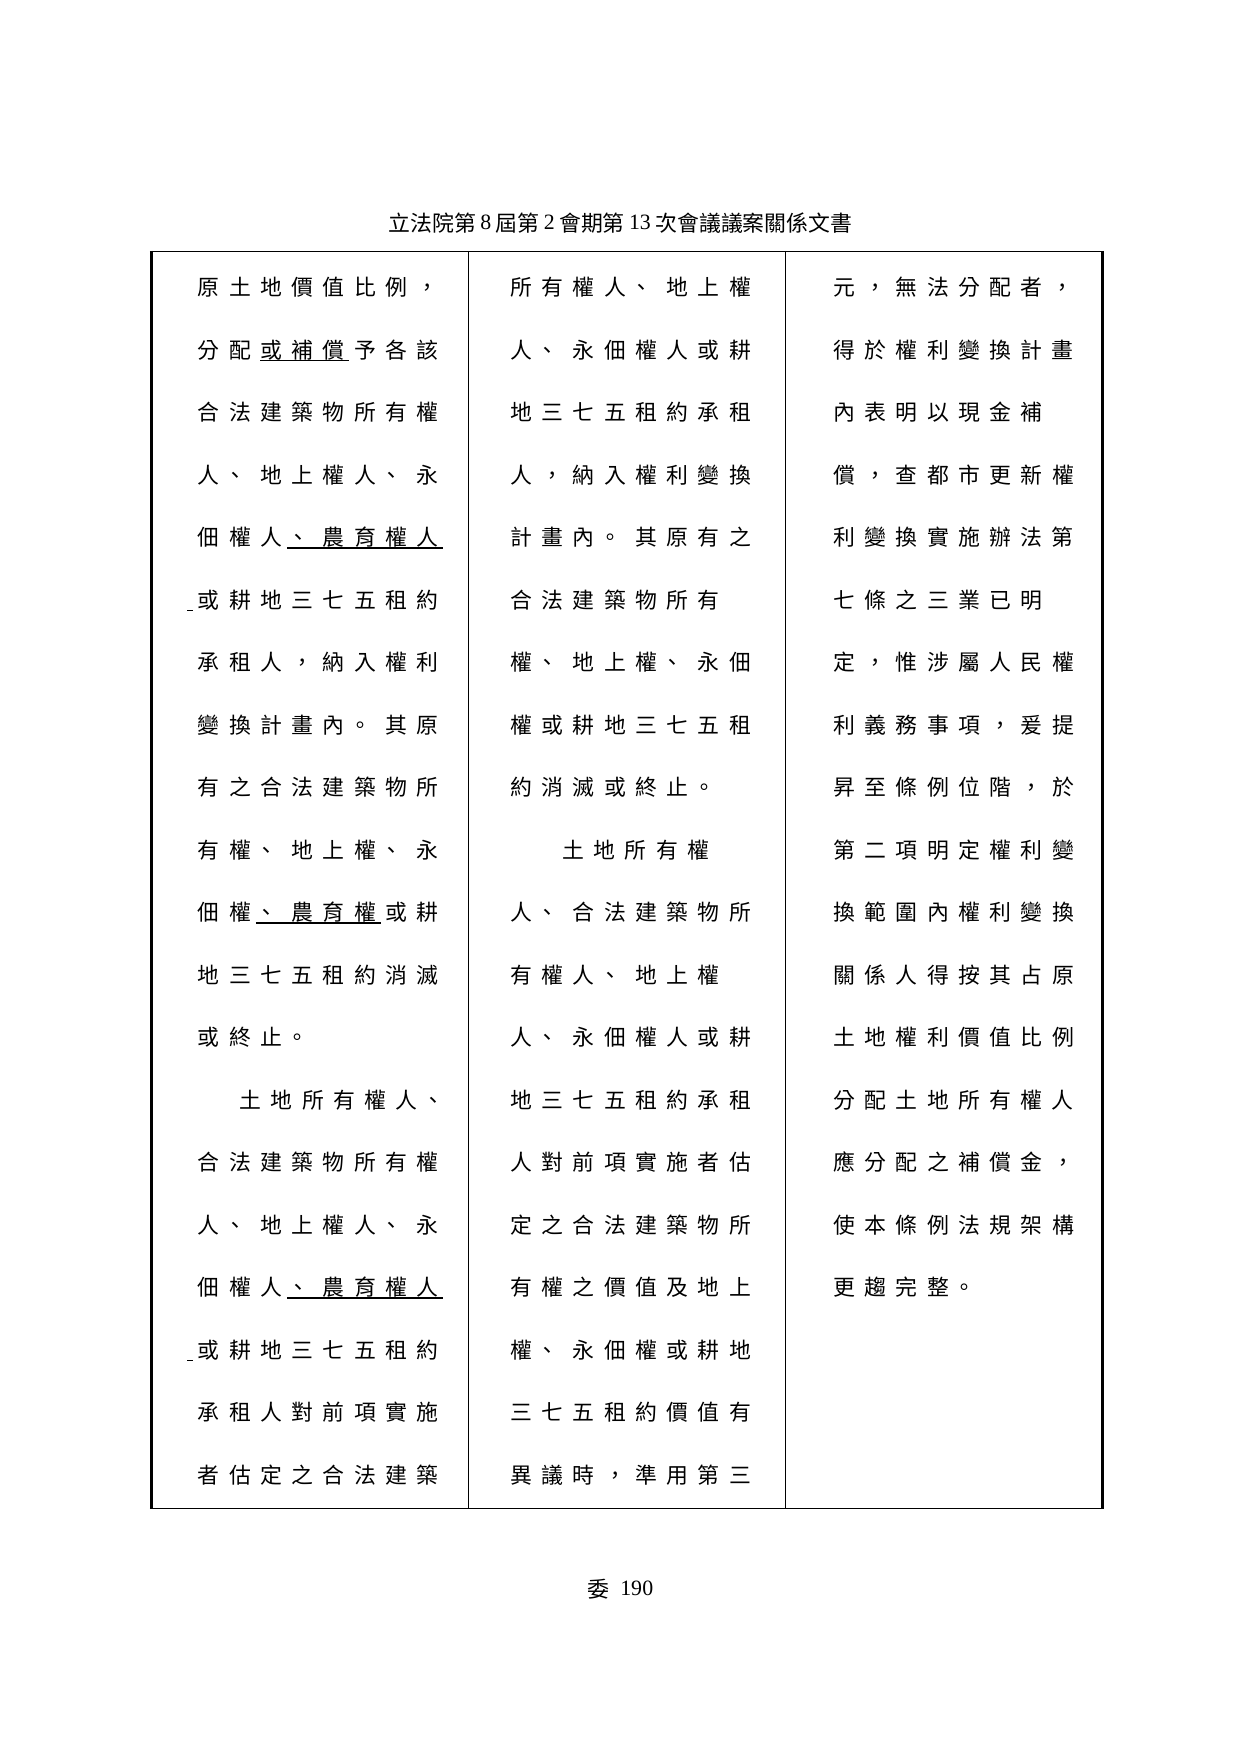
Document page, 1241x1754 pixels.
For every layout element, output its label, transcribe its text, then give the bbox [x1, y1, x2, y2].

table_cell 元，無法分配者，得於權利變換計畫內表明以現金補償，查都市更新權利變換實施辦法第七條之三業已明定，惟涉屬人民權利義務事項，爰提昇至條例位階，於第二項明定權利變換範圍內權利變換關係人得按其占原土地權利價值比例分配土地所有權人應分配之補償金，使本條例法規架構更趨完整。 [786, 252, 1101, 1508]
table_cell 所有權人、地上權人、永佃權人或耕地三七五租約承租人，納入權利變換計畫內。其原有之合法建築物所有權、地上權、永佃權或耕地三七五租約消滅或終止。 土地所有權人、合法建築物所有權人、地上權人、永佃權人或耕地三七五租約承租人對前項實施者估定之合法建築物所有權之價值及地上權、永佃權或耕地三七五租約價值有異議時，準用第三 [469, 252, 785, 1508]
table_cell 原土地價值比例，分配或補償予各該合法建築物所有權人、地上權人、永佃權人、農育權人或耕地三七五租約承租人，納入權利變換計畫內。其原有之合法建築物所有權、地上權、永佃權、農育權或耕地三七五租約消滅或終止。 土地所有權人、合法建築物所有權人、地上權人、永佃權人、農育權人或耕地三七五租約承租人對前項實施者估定之合法建築 [153, 252, 468, 1508]
